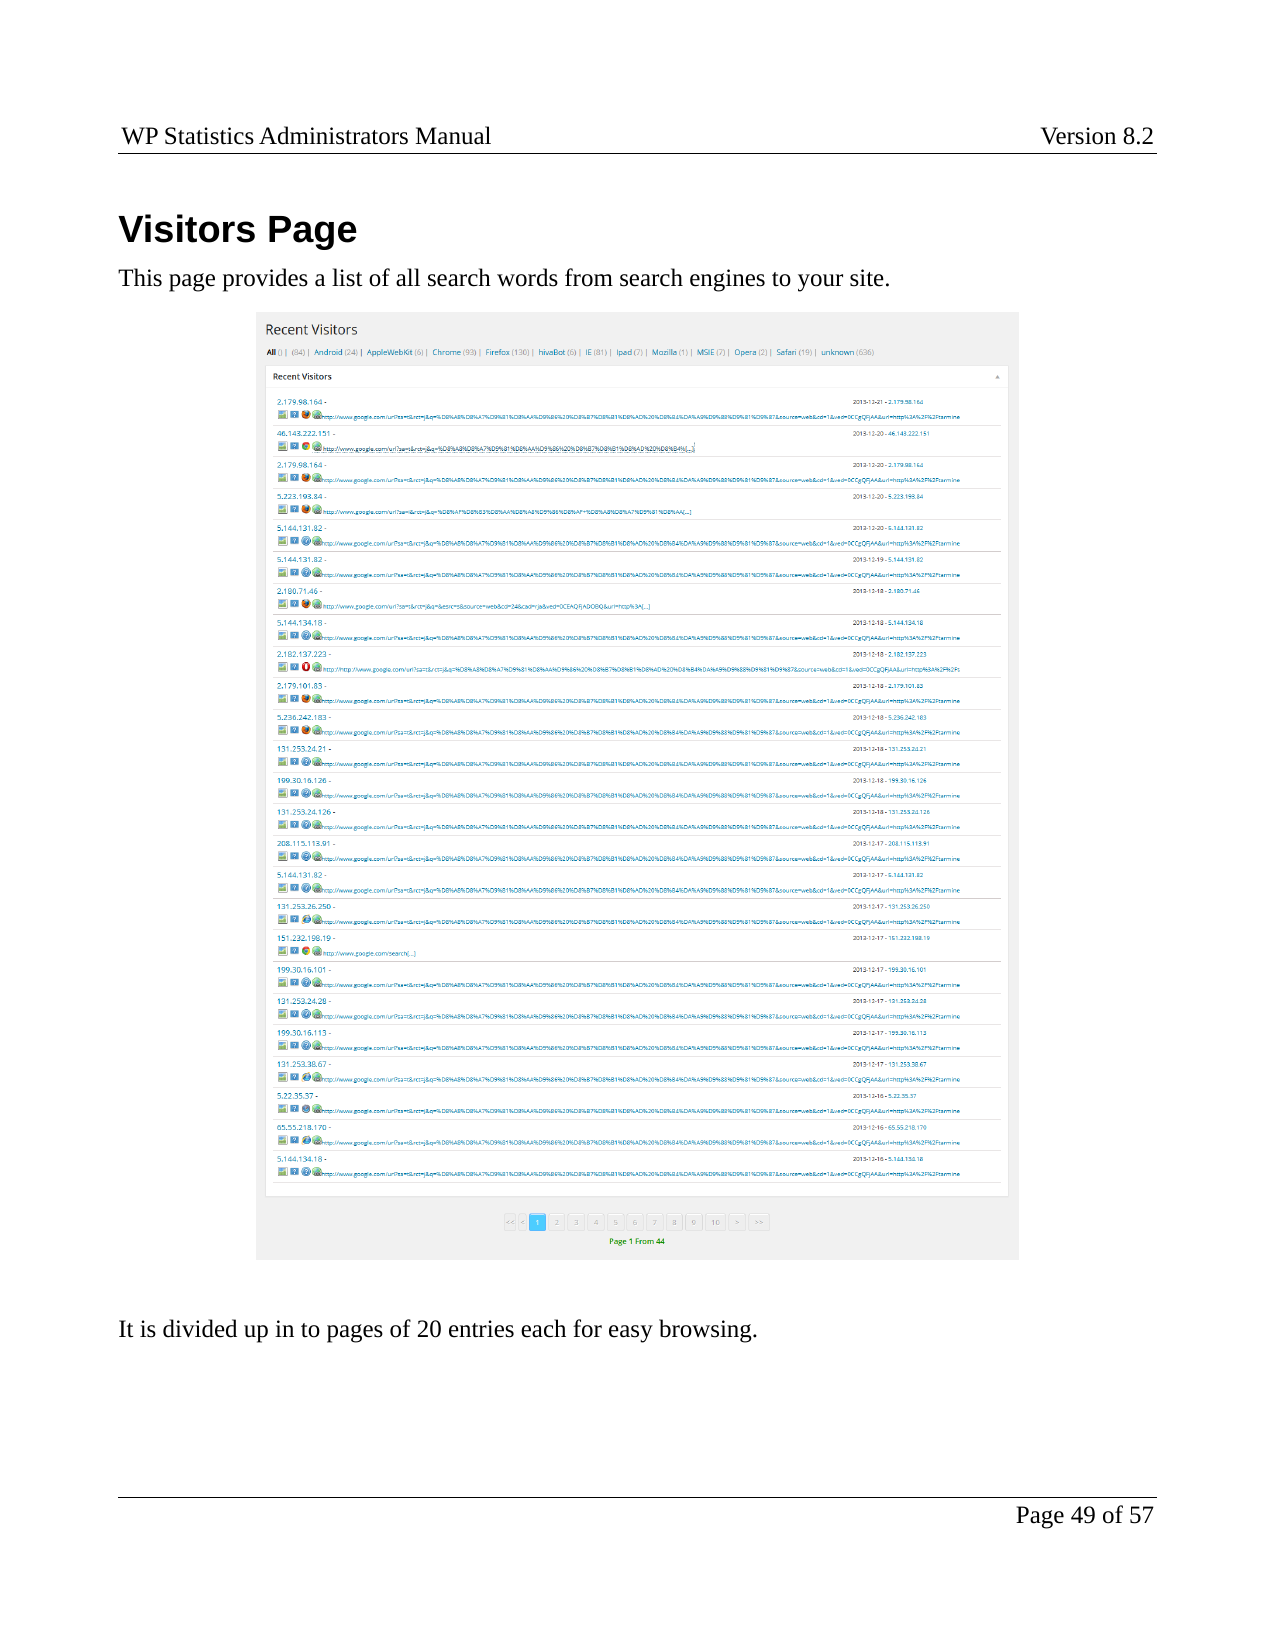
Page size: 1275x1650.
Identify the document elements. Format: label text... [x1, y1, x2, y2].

text This page provides a list of all search words from search engines to your site. [118, 263, 1157, 292]
subtitle Visitors Page [118, 207, 1157, 251]
picture [256, 312, 1019, 1260]
text It is divided up in to pages of 20 entries each for easy browsing. [118, 1314, 1157, 1343]
